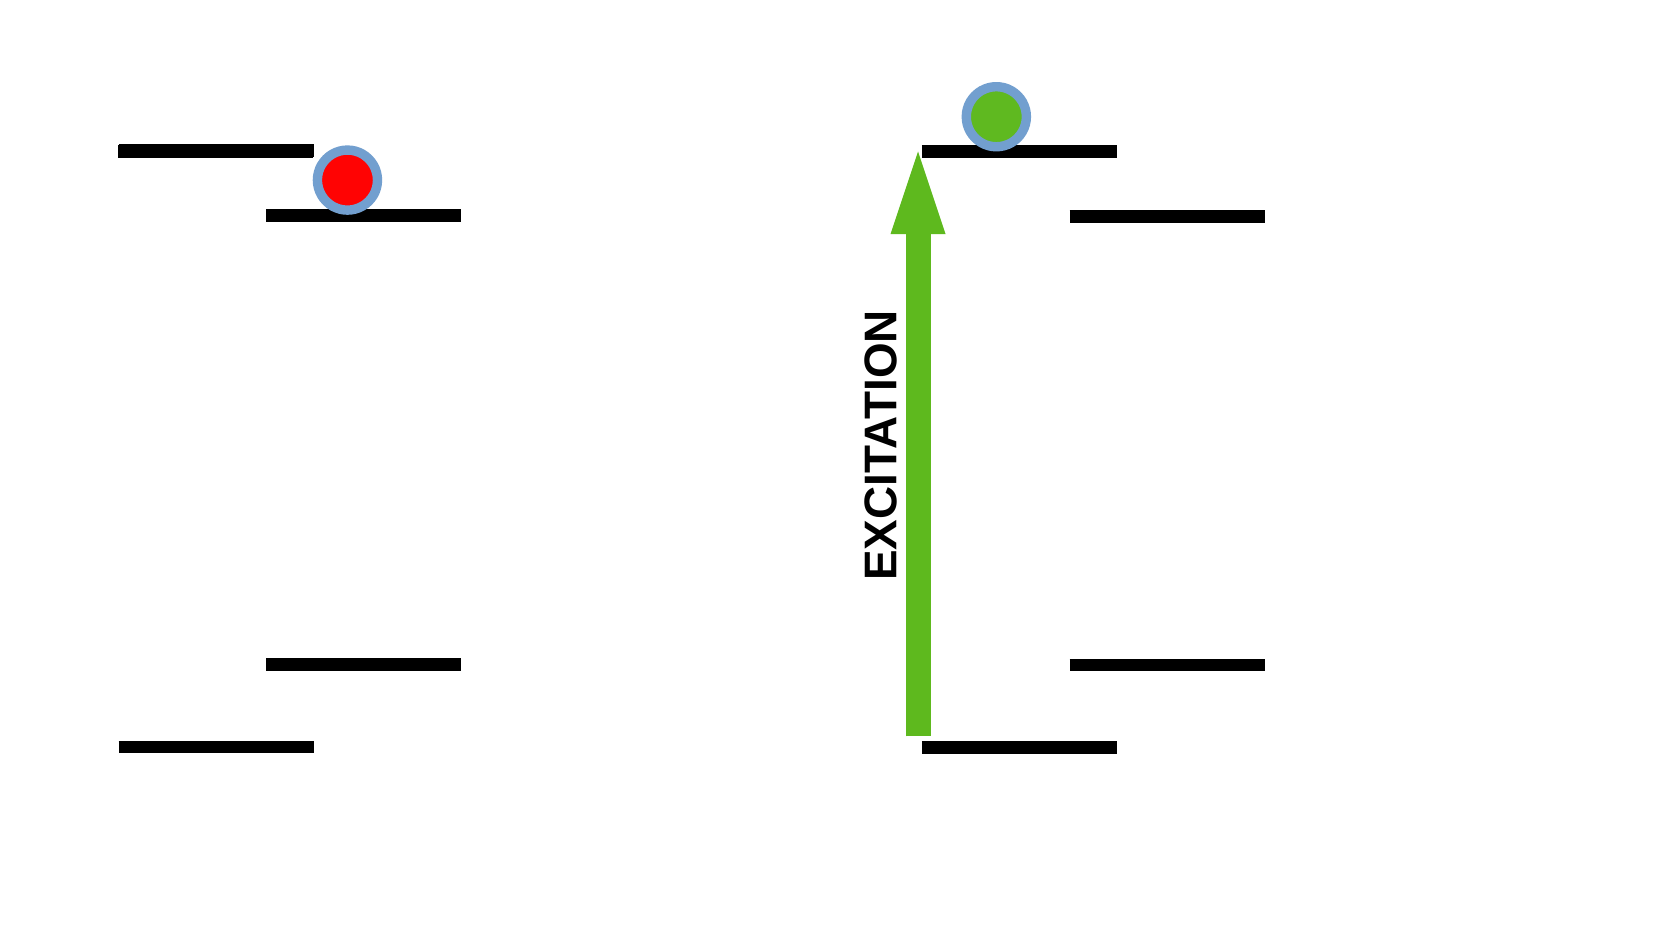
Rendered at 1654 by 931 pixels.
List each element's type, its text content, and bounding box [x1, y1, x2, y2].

text_box EXCITATION [847, 190, 914, 701]
text_box [966, 86, 1027, 147]
text_box [317, 150, 378, 211]
